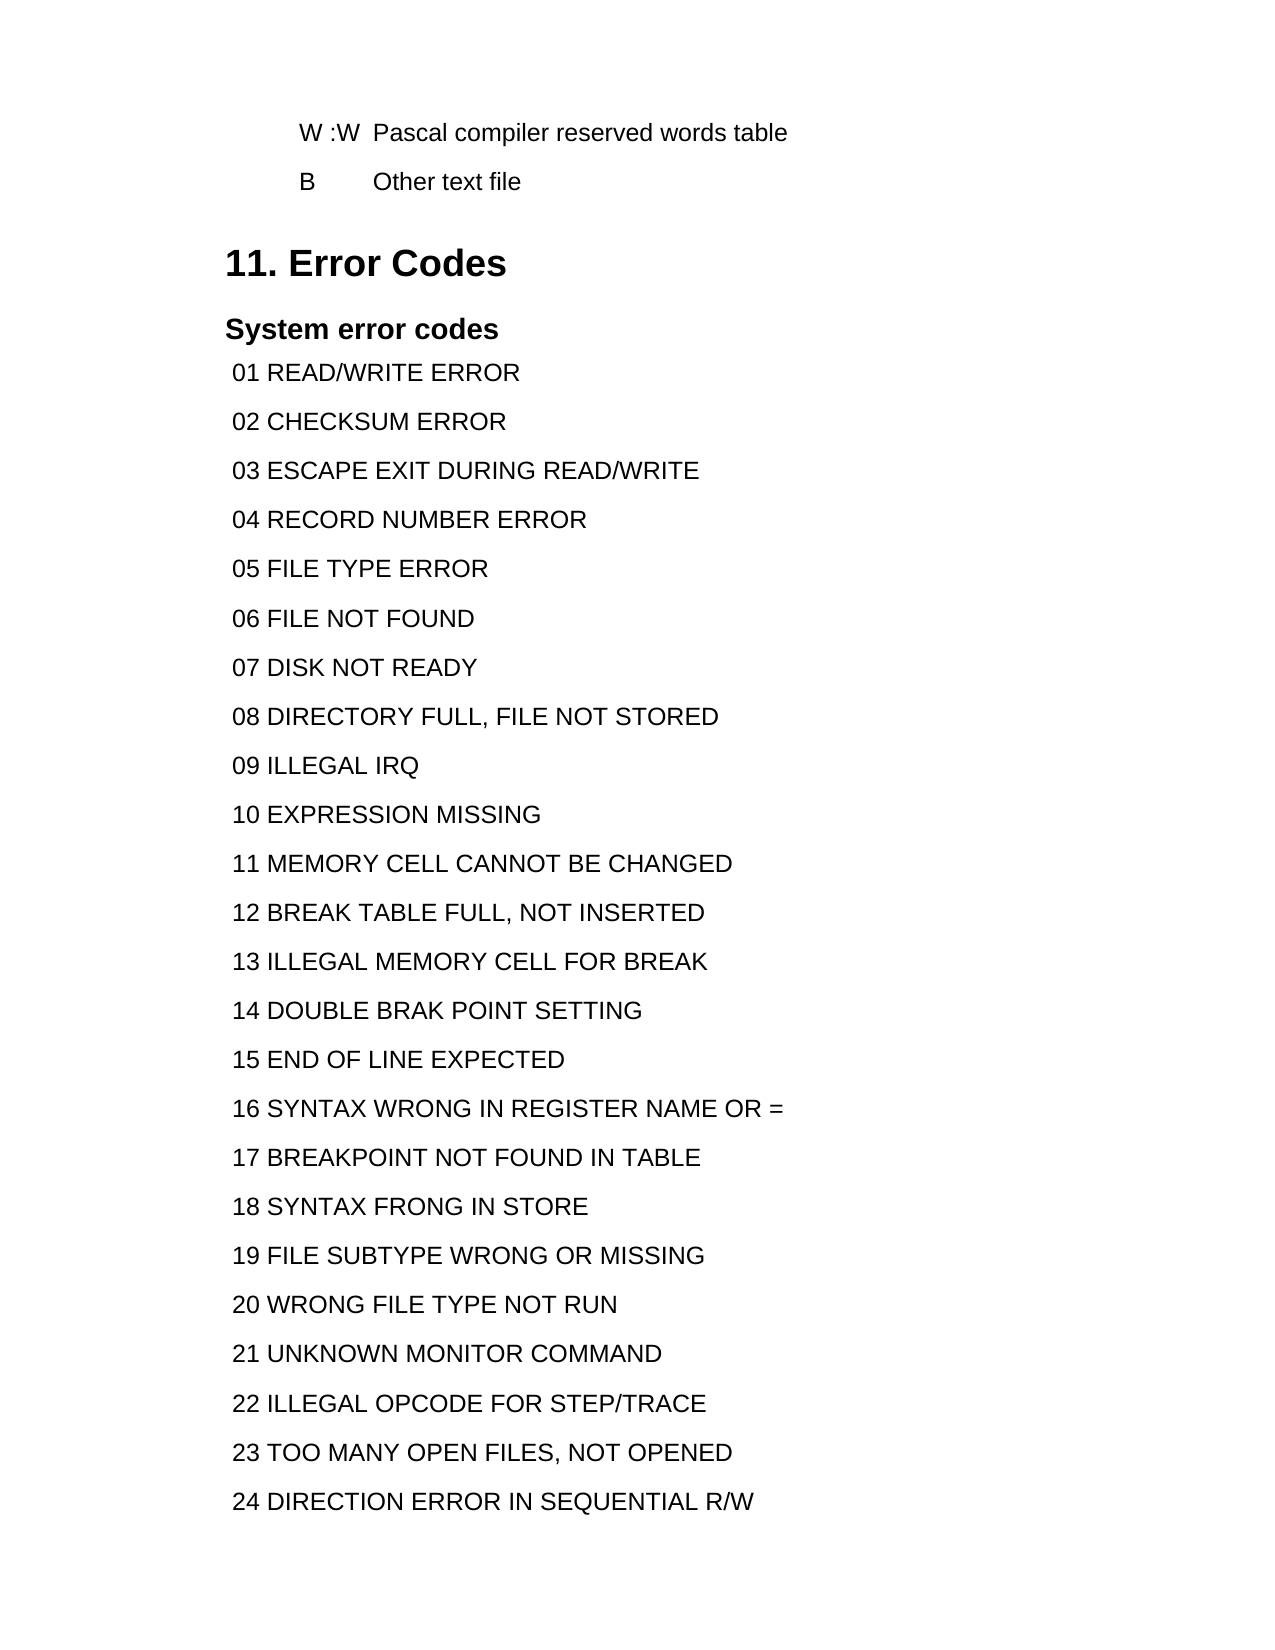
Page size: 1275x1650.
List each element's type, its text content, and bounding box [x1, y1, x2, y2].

text 03 ESCAPE EXIT DURING READ/WRITE [225, 456, 1157, 485]
text 12 BREAK TABLE FULL, NOT INSERTED [225, 898, 1157, 927]
text 17 BREAKPOINT NOT FOUND IN TABLE [225, 1143, 1157, 1172]
text B Other text file [225, 167, 1157, 196]
text 02 CHECKSUM ERROR [225, 407, 1157, 436]
text 20 WRONG FILE TYPE NOT RUN [225, 1290, 1157, 1319]
text W :W Pascal compiler reserved words table [225, 118, 1157, 147]
text 22 ILLEGAL OPCODE FOR STEP/TRACE [225, 1388, 1157, 1417]
text 21 UNKNOWN MONITOR COMMAND [225, 1339, 1157, 1368]
subtitle System error codes [225, 312, 1157, 346]
text 18 SYNTAX FRONG IN STORE [225, 1192, 1157, 1221]
text 11 MEMORY CELL CANNOT BE CHANGED [225, 849, 1157, 878]
text 13 ILLEGAL MEMORY CELL FOR BREAK [225, 947, 1157, 976]
text 16 SYNTAX WRONG IN REGISTER NAME OR = [225, 1094, 1157, 1123]
text 09 ILLEGAL IRQ [225, 751, 1157, 779]
text 07 DISK NOT READY [225, 653, 1157, 681]
text 15 END OF LINE EXPECTED [225, 1045, 1157, 1074]
text 08 DIRECTORY FULL, FILE NOT STORED [225, 702, 1157, 730]
text 24 DIRECTION ERROR IN SEQUENTIAL R/W [225, 1487, 1157, 1515]
text 19 FILE SUBTYPE WRONG OR MISSING [225, 1241, 1157, 1270]
text 01 READ/WRITE ERROR [225, 358, 1157, 387]
text 06 FILE NOT FOUND [225, 603, 1157, 632]
text 23 TOO MANY OPEN FILES, NOT OPENED [225, 1438, 1157, 1466]
text 14 DOUBLE BRAK POINT SETTING [225, 996, 1157, 1025]
text 10 EXPRESSION MISSING [225, 800, 1157, 828]
text 04 RECORD NUMBER ERROR [225, 505, 1157, 534]
text 05 FILE TYPE ERROR [225, 554, 1157, 583]
subtitle 11. Error Codes [225, 241, 1157, 285]
